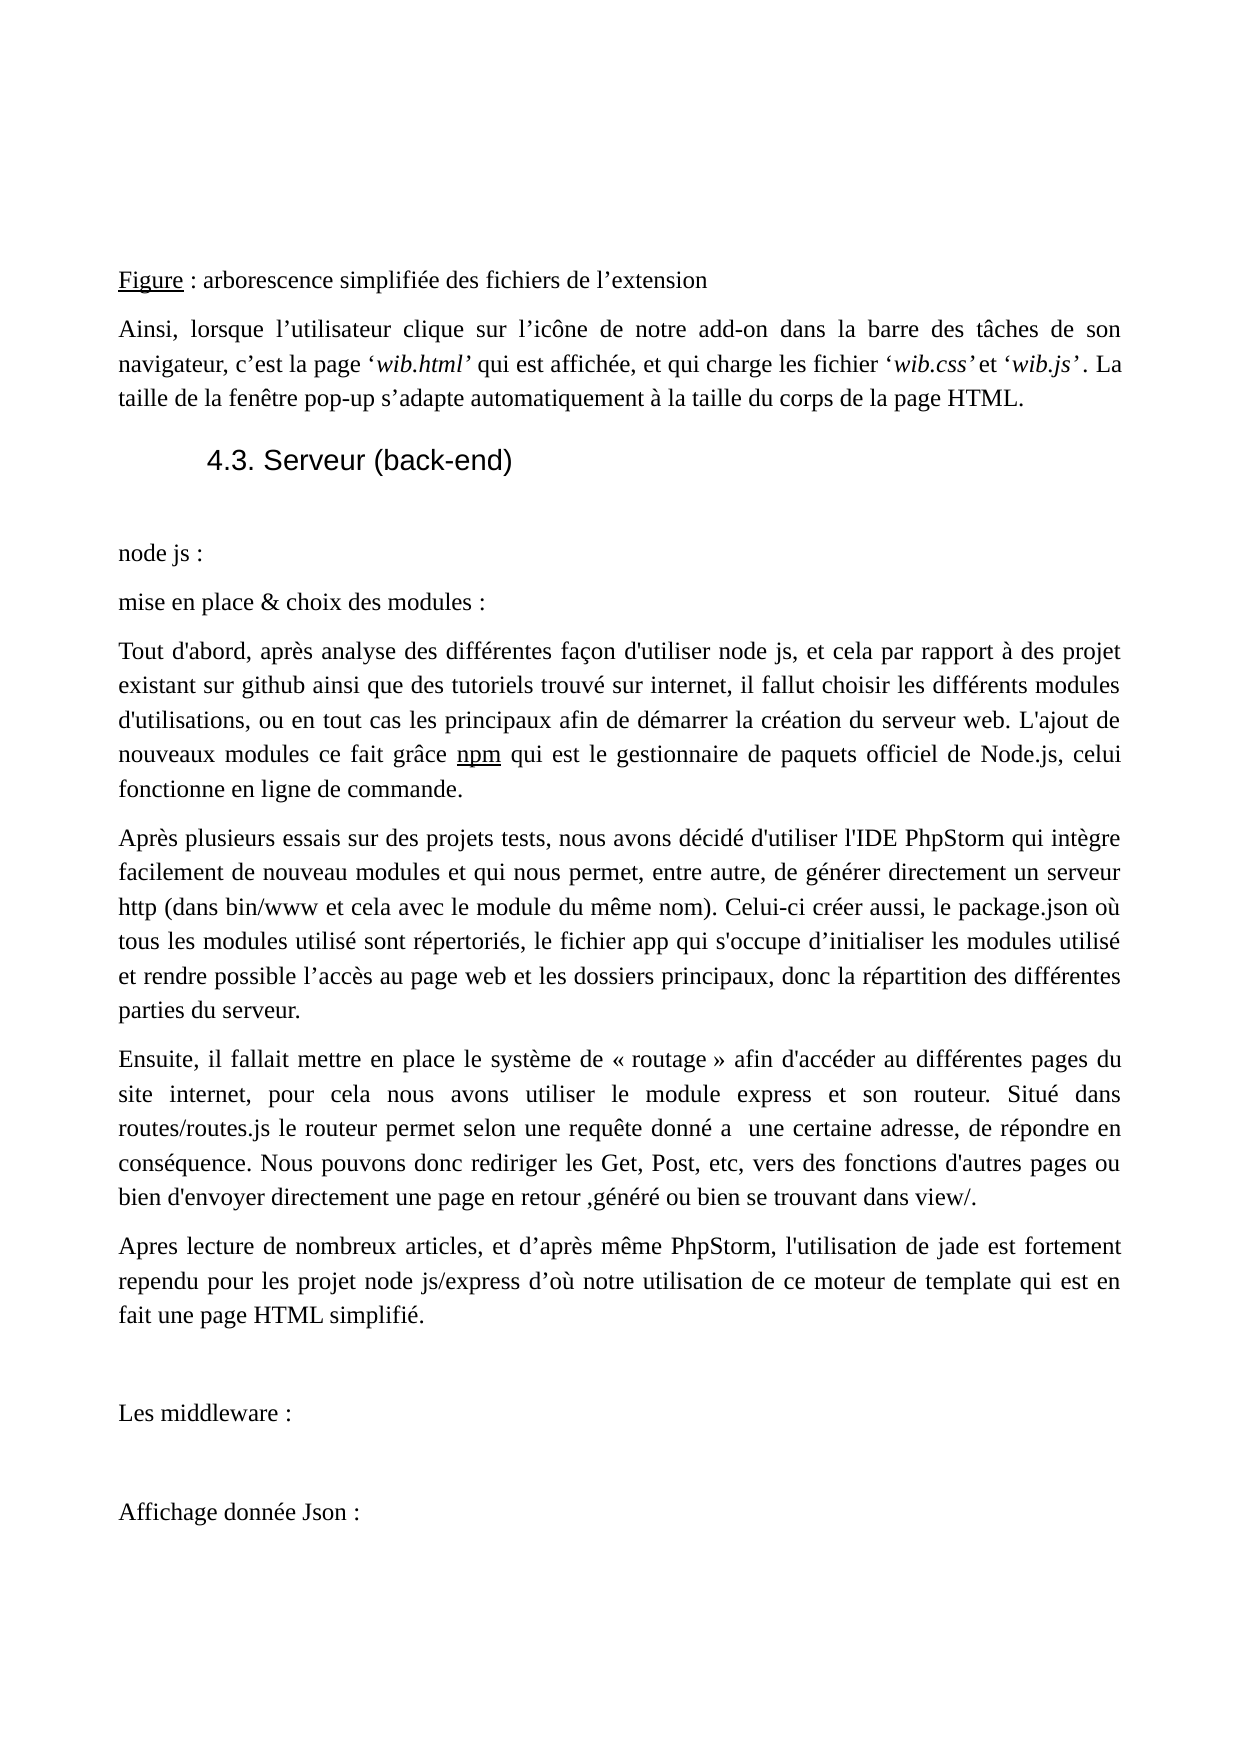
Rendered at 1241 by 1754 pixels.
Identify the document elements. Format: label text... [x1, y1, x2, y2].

text Affichage donnée Json : [118, 1497, 1122, 1525]
text Ensuite, il fallait mettre en place le système de « routage » afin d'accéder au différentes pages du site internet, pour cela nous avons utiliser le module express et son routeur. Situé dans routes/routes.js le routeur permet selon une requête donné a une certaine adresse, de répondre en conséquence. Nous pouvons donc rediriger les Get, Post, etc, vers des fonctions d'autres pages ou bien d'envoyer directement une page en retour ,généré ou bien se trouvant dans view/. [118, 1044, 1122, 1211]
text Après plusieurs essais sur des projets tests, nous avons décidé d'utiliser l'IDE PhpStorm qui intègre facilement de nouveau modules et qui nous permet, entre autre, de générer directement un serveur http (dans bin/www et cela avec le module du même nom). Celui-ci créer aussi, le package.json où tous les modules utilisé sont répertoriés, le fichier app qui s'occupe d’initialiser les modules utilisé et rendre possible l’accès au page web et les dossiers principaux, donc la répartition des différentes parties du serveur. [118, 823, 1122, 1024]
text Apres lecture de nombreux articles, et d’après même PhpStorm, l'utilisation de jade est fortement rependu pour les projet node js/express d’où notre utilisation de ce moteur de template qui est en fait une page HTML simplifié. [118, 1231, 1122, 1329]
text node js : [118, 538, 1122, 567]
text Les middleware : [118, 1398, 1122, 1427]
text Figure : arborescence simplifiée des fichiers de l’extension [118, 265, 1122, 294]
text mise en place & choix des modules : [118, 587, 1122, 616]
text Tout d'abord, après analyse des différentes façon d'utiliser node js, et cela par rapport à des projet existant sur github ainsi que des tutoriels trouvé sur internet, il fallut choisir les différents modules d'utilisations, ou en tout cas les principaux afin de démarrer la création du serveur web. L'ajout de nouveaux modules ce fait grâce npm qui est le gestionnaire de paquets officiel de Node.js, celui fonctionne en ligne de commande. [118, 636, 1122, 803]
text Ainsi, lorsque l’utilisateur clique sur l’icône de notre add-on dans la barre des tâches de son navigateur, c’est la page ‘wib.html’ qui est affichée, et qui charge les fichier ‘wib.css’ et ‘wib.js’ . La taille de la fenêtre pop-up s’adapte automatiquement à la taille du corps de la page HTML. [118, 314, 1122, 412]
subtitle 4.3. Serveur (back-end) [207, 443, 1122, 476]
